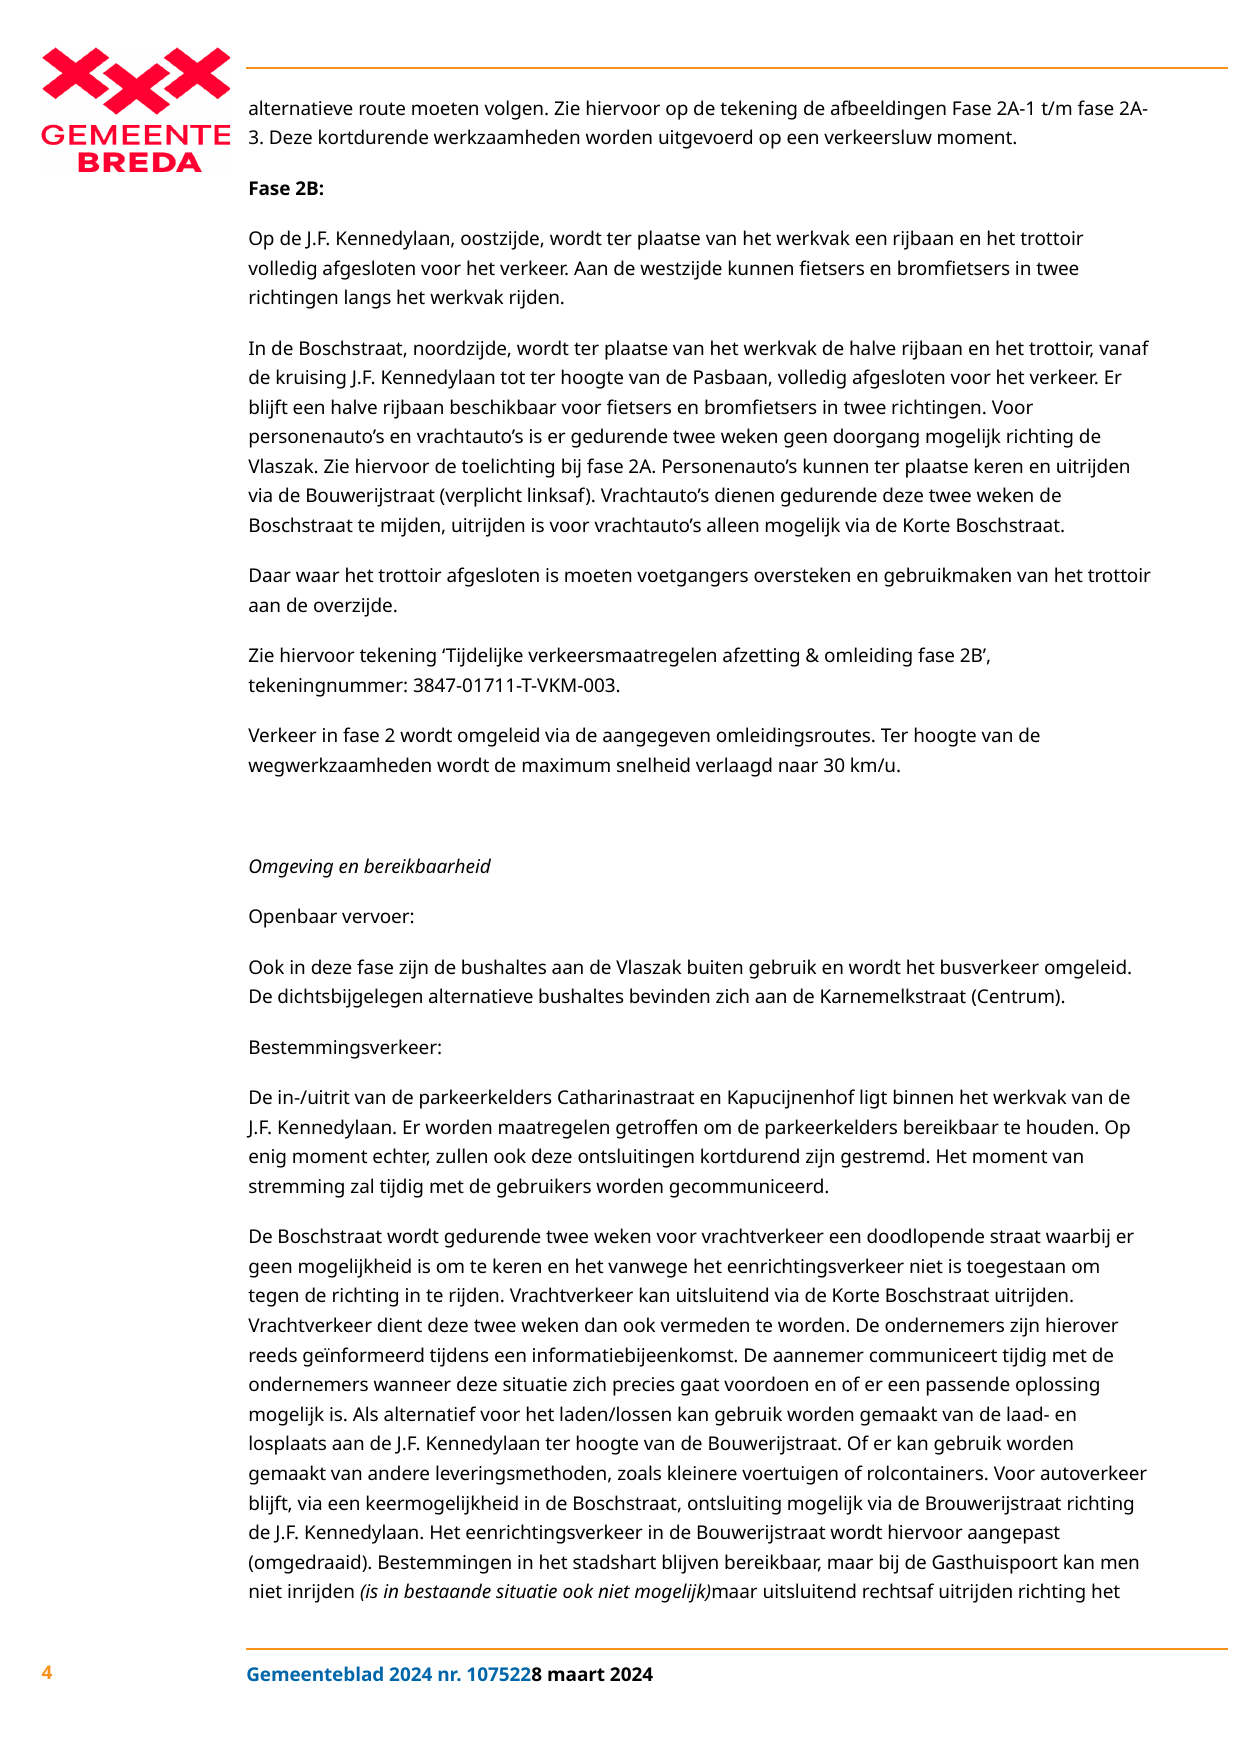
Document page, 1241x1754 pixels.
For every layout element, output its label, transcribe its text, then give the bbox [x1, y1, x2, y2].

text alternatieve route moeten volgen. Zie hiervoor op de tekening de afbeeldingen Fase 2A-1 t/m fase 2A-3. Deze kortdurende werkzaamheden worden uitgevoerd op een verkeersluw moment. [248, 95, 1152, 150]
text Daar waar het trottoir afgesloten is moeten voetgangers oversteken en gebruikmaken van het trottoir aan de overzijde. [248, 563, 1152, 618]
text Bestemmingsverkeer: [248, 1034, 1152, 1060]
text Openbaar vervoer: [248, 903, 1152, 929]
text Fase 2B: [248, 175, 1152, 201]
text Ook in deze fase zijn de bushaltes aan de Vlaszak buiten gebruik en wordt het busverkeer omgeleid. De dichtsbijgelegen alternatieve bushaltes bevinden zich aan de Karnemelkstraat (Centrum). [248, 954, 1152, 1009]
text In de Boschstraat, noordzijde, wordt ter plaatse van het werkvak de halve rijbaan en het trottoir, vanaf de kruising J.F. Kennedylaan tot ter hoogte van de Pasbaan, volledig afgesloten voor het verkeer. Er blijft een halve rijbaan beschikbaar voor fietsers en bromfietsers in twee richtingen. Voor personenauto’s en vrachtauto’s is er gedurende twee weken geen doorgang mogelijk richting de Vlaszak. Zie hiervoor de toelichting bij fase 2A. Personenauto’s kunnen ter plaatse keren en uitrijden via de Bouwerijstraat (verplicht linksaf). Vrachtauto’s dienen gedurende deze twee weken de Boschstraat te mijden, uitrijden is voor vrachtauto’s alleen mogelijk via de Korte Boschstraat. [248, 335, 1152, 538]
text Op de J.F. Kennedylaan, oostzijde, wordt ter plaatse van het werkvak een rijbaan en het trottoir volledig afgesloten voor het verkeer. Aan de westzijde kunnen fietsers en bromfietsers in twee richtingen langs het werkvak rijden. [248, 225, 1152, 310]
text De in-/uitrit van de parkeerkelders Catharinastraat en Kapucijnenhof ligt binnen het werkvak van de J.F. Kennedylaan. Er worden maatregelen getroffen om de parkeerkelders bereikbaar te houden. Op enig moment echter, zullen ook deze ontsluitingen kortdurend zijn gestremd. Het moment van stremming zal tijdig met de gebruikers worden gecommuniceerd. [248, 1084, 1152, 1199]
text Verkeer in fase 2 wordt omgeleid via de aangegeven omleidingsroutes. Ter hoogte van de wegwerkzaamheden wordt de maximum snelheid verlaagd naar 30 km/u. [248, 723, 1152, 778]
text Zie hiervoor tekening ‘Tijdelijke verkeersmaatregelen afzetting & omleiding fase 2B’, tekeningnummer: 3847-01711-T-VKM-003. [248, 643, 1152, 698]
text Omgeving en bereikbaarheid [248, 853, 1152, 879]
text De Boschstraat wordt gedurende twee weken voor vrachtverkeer een doodlopende straat waarbij er geen mogelijkheid is om te keren en het vanwege het eenrichtingsverkeer niet is toegestaan om tegen de richting in te rijden. Vrachtverkeer kan uitsluitend via de Korte Boschstraat uitrijden. Vrachtverkeer dient deze twee weken dan ook vermeden te worden. De ondernemers zijn hierover reeds geïnformeerd tijdens een informatiebijeenkomst. De aannemer communiceert tijdig met de ondernemers wanneer deze situatie zich precies gaat voordoen en of er een passende oplossing mogelijk is. Als alternatief voor het laden/lossen kan gebruik worden gemaakt van de laad- en losplaats aan de J.F. Kennedylaan ter hoogte van de Bouwerijstraat. Of er kan gebruik worden gemaakt van andere leveringsmethoden, zoals kleinere voertuigen of rolcontainers. Voor autoverkeer blijft, via een keermogelijkheid in de Boschstraat, ontsluiting mogelijk via de Brouwerijstraat richting de J.F. Kennedylaan. Het eenrichtingsverkeer in de Bouwerijstraat wordt hiervoor aangepast (omgedraaid). Bestemmingen in het stadshart blijven bereikbaar, maar bij de Gasthuispoort kan men niet inrijden (is in bestaande situatie ook niet mogelijk)maar uitsluitend rechtsaf uitrijden richting het [248, 1223, 1152, 1604]
picture [41, 47, 231, 172]
